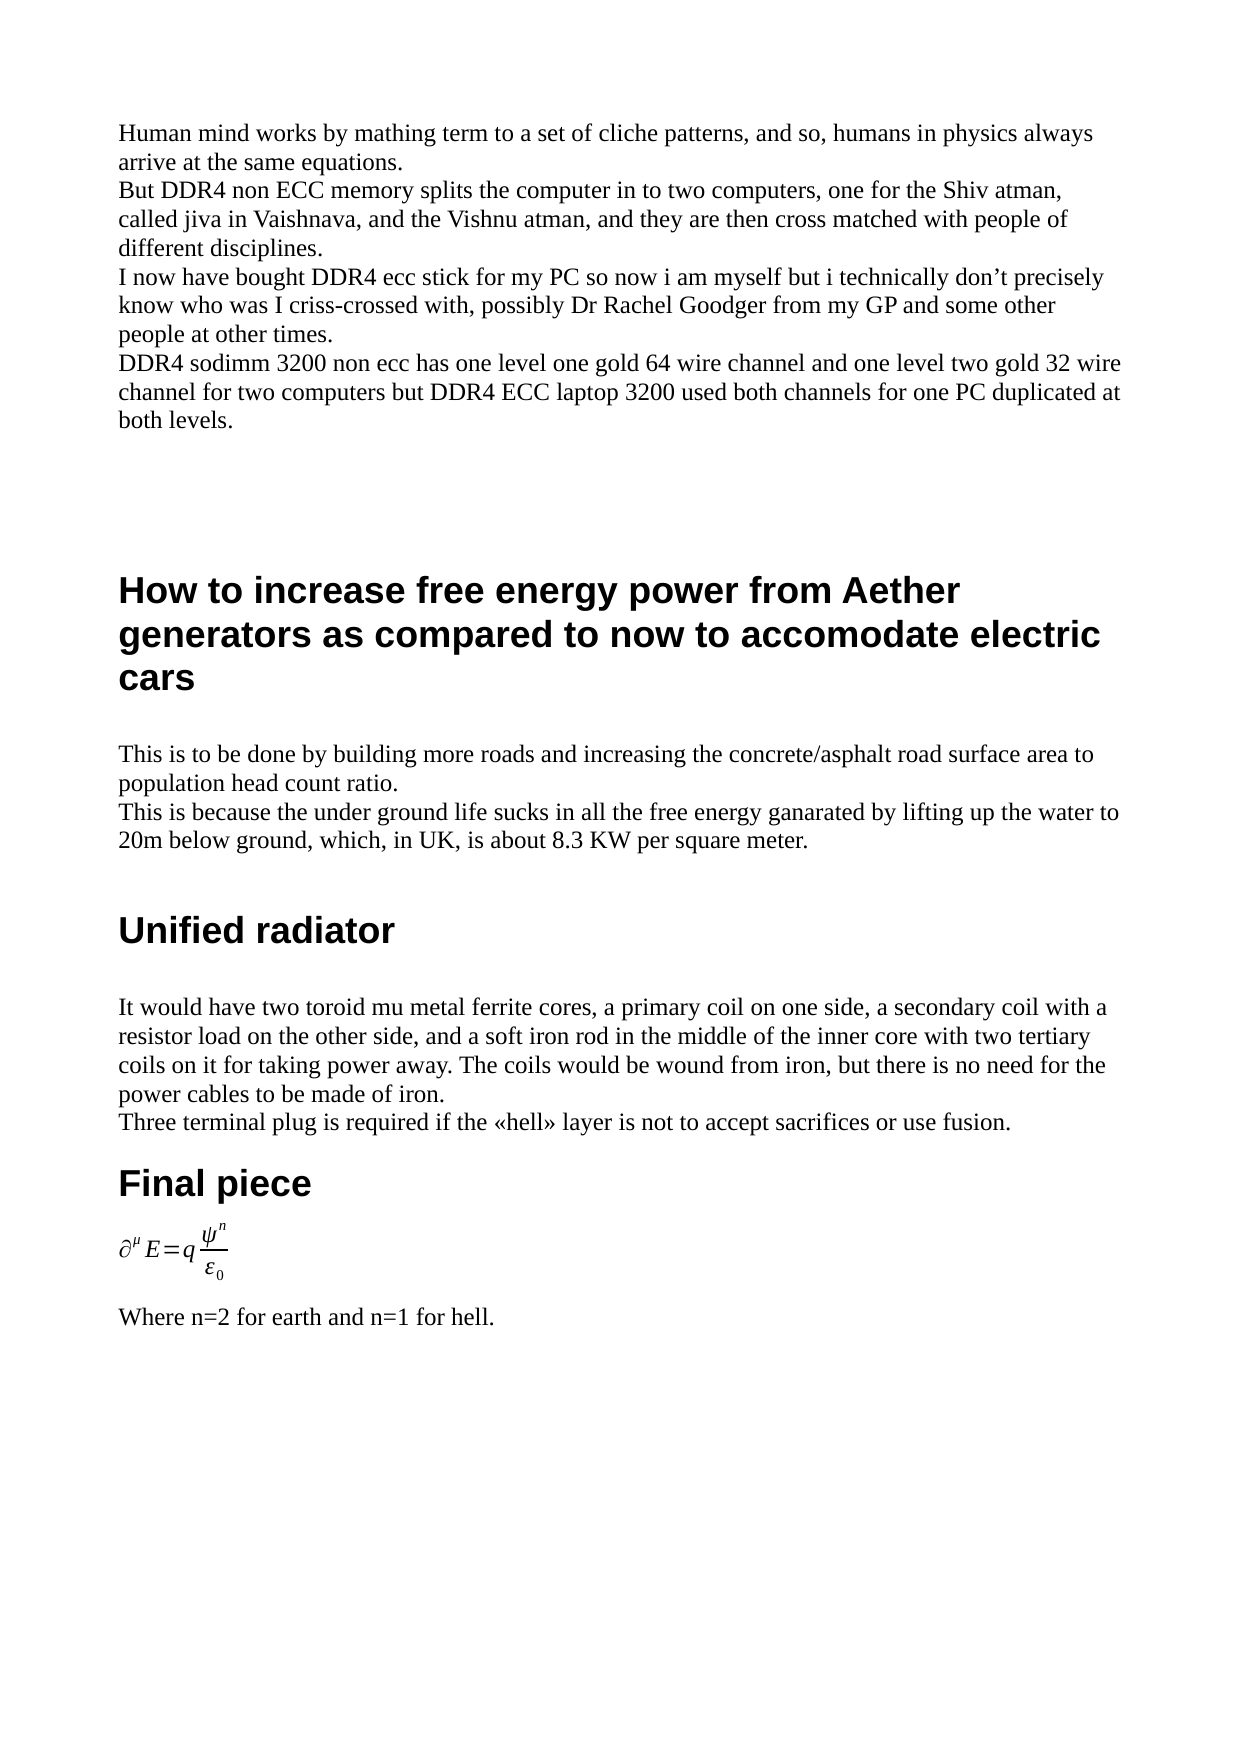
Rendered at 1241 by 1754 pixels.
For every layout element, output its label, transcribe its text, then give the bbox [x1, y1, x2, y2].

subtitle Final piece [118, 1161, 1122, 1204]
text Where n=2 for earth and n=1 for hell. [118, 1302, 1122, 1331]
text This is because the under ground life sucks in all the free energy ganarated by lifting up the water to 20m below ground, which, in UK, is about 8.3 KW per square meter. [118, 797, 1122, 854]
subtitle Unified radiator [118, 908, 1122, 951]
text I now have bought DDR4 ecc stick for my PC so now i am myself but i technically don’t precisely know who was I criss-crossed with, possibly Dr Rachel Goodger from my GP and some other people at other times. [118, 262, 1122, 348]
text This is to be done by building more roads and increasing the concrete/asphalt road surface area to population head count ratio. [118, 739, 1122, 797]
text Three terminal plug is required if the «hell» layer is not to accept sacrifices or use fusion. [118, 1107, 1122, 1136]
text But DDR4 non ECC memory splits the computer in to two computers, one for the Shiv atman, called jiva in Vaishnava, and the Vishnu atman, and they are then cross matched with people of different disciplines. [118, 176, 1122, 262]
text It would have two toroid mu metal ferrite cores, a primary coil on one side, a secondary coil with a resistor load on the other side, and a soft iron rod in the middle of the inner core with two tertiary coils on it for taking power away. The coils would be wound from iron, but there is no need for the power cables to be made of iron. [118, 992, 1122, 1107]
text Human mind works by mathing term to a set of cliche patterns, and so, humans in physics always arrive at the same equations. [118, 118, 1122, 176]
text DDR4 sodimm 3200 non ecc has one level one gold 64 wire channel and one level two gold 32 wire channel for two computers but DDR4 ECC laptop 3200 used both channels for one PC duplicated at both levels. [118, 348, 1122, 434]
subtitle How to increase free energy power from Aether generators as compared to now to accomodate electric cars [118, 569, 1122, 698]
